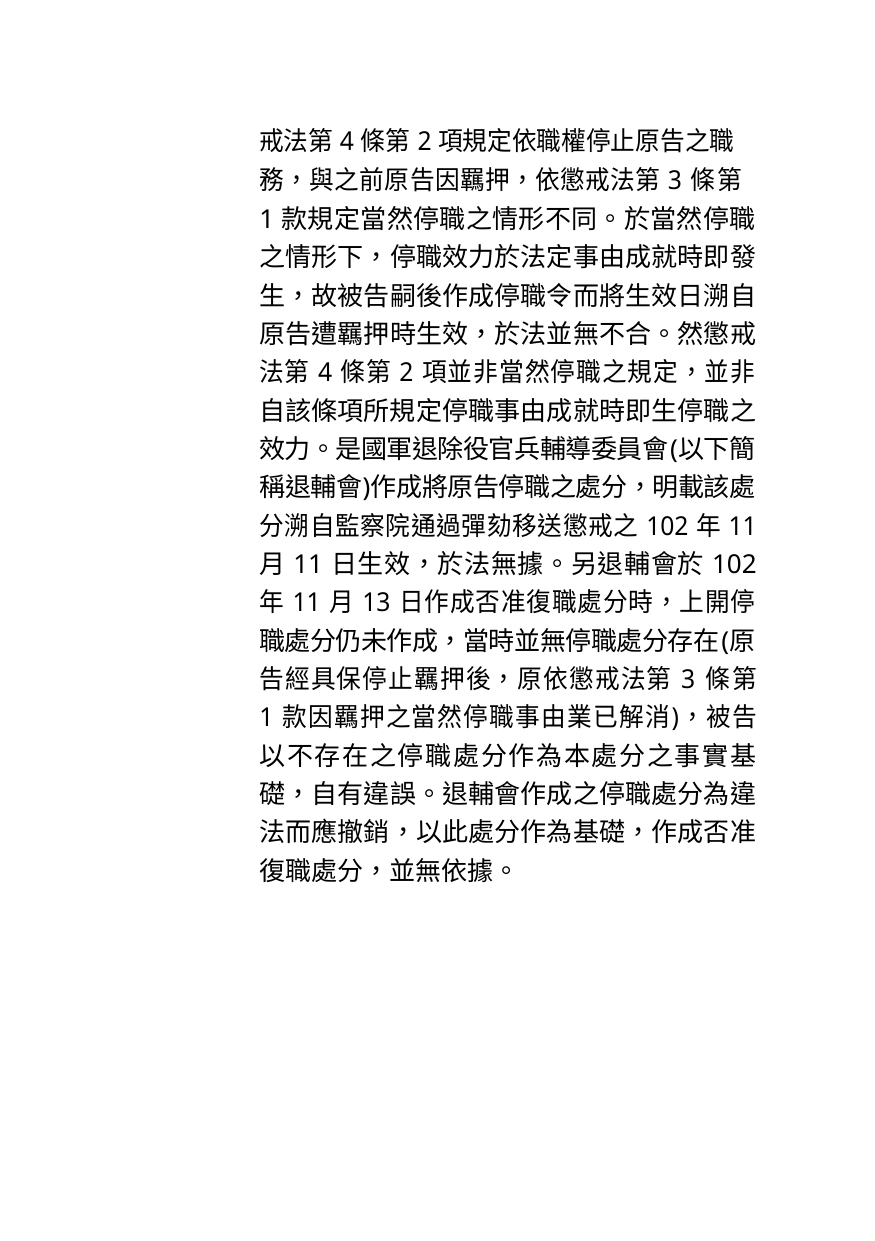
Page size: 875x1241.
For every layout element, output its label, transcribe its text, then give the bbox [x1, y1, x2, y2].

text 1 款規定當然停職之情形不同。於當然停職之情形下，停職效力於法定事由成就時即發生，故被告嗣後作成停職令而將生效日溯自原告遭羈押時生效，於法並無不合。然懲戒法第 4 條第 2 項並非當然停職之規定，並非自該條項所規定停職事由成就時即生停職之效力。是國軍退除役官兵輔導委員會(以下簡稱退輔會)作成將原告停職之處分，明載該處分溯自監察院通過彈劾移送懲戒之 102 年 11 月 11 日生效，於法無據。另退輔會於 102 年 11 月 13 日作成否准復職處分時，上開停職處分仍未作成，當時並無停職處分存在(原告經具保停止羈押後，原依懲戒法第 3 條第1 款因羈押之當然停職事由業已解消)，被告以不存在之停職處分作為本處分之事實基礎，自有違誤。退輔會作成之停職處分為違法而應撤銷，以此處分作為基礎，作成否准復職處分，並無依據。 [259, 201, 757, 888]
text 務，與之前原告因羈押，依懲戒法第 3 條第 [259, 162, 793, 197]
text 戒法第 4 條第 2 項規定依職權停止原告之職 [259, 123, 793, 158]
